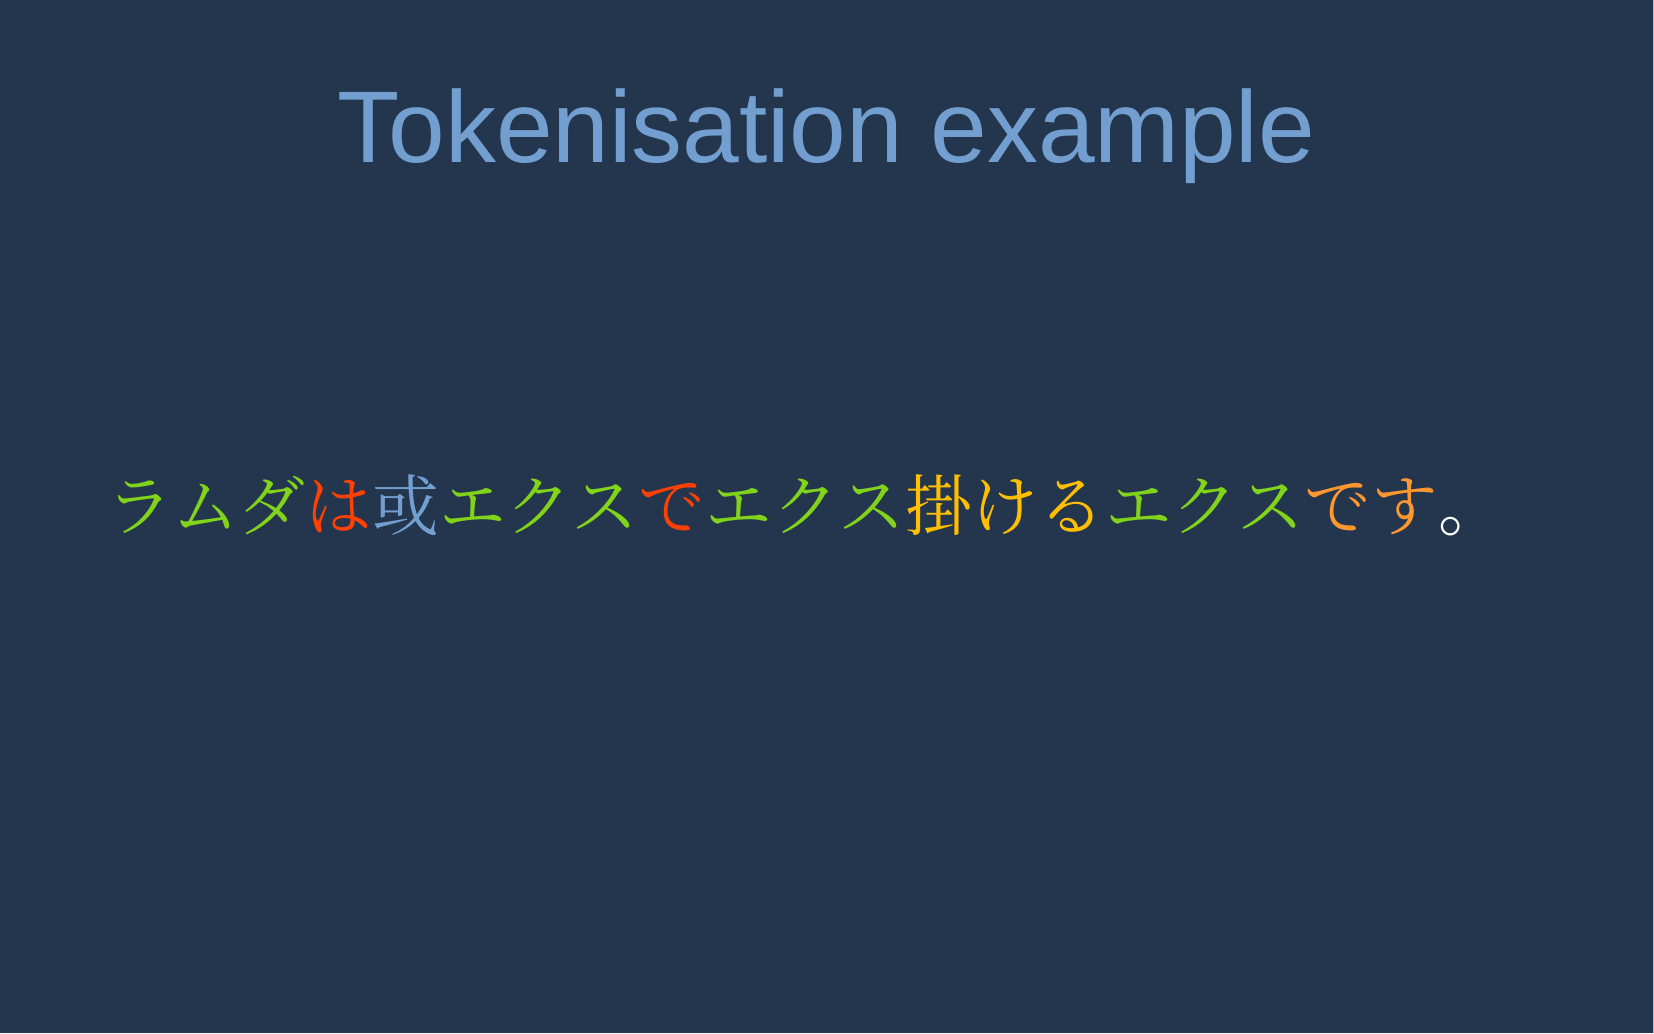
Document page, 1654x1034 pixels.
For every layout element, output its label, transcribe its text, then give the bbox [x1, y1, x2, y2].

subtitle ラムダは或エクスでエクス掛けるエクスです。 [106, 240, 1595, 840]
title Tokenisation example [82, 41, 1571, 214]
